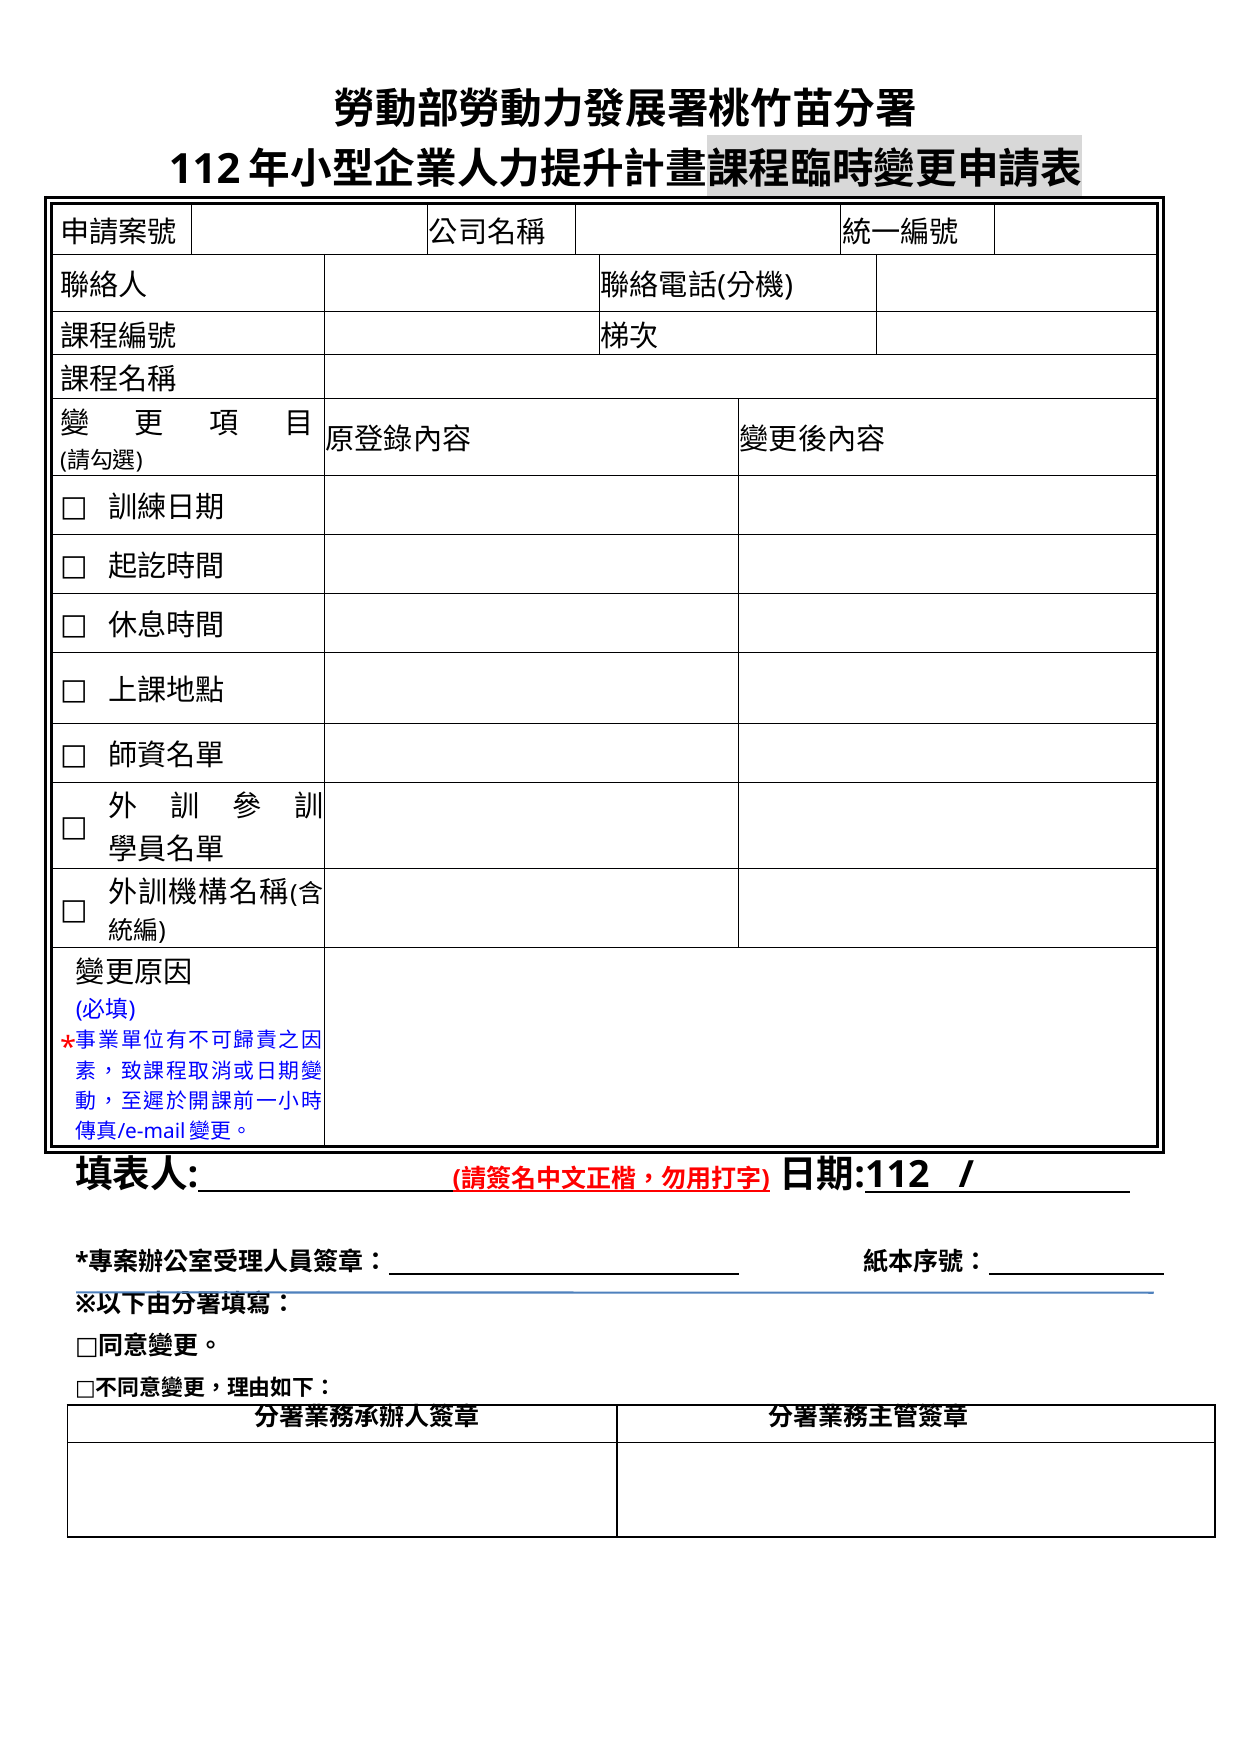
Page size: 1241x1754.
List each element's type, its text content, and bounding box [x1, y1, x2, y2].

table_cell [325, 312, 599, 354]
table_header 統一編號 [841, 205, 994, 254]
table_cell [325, 869, 738, 947]
table_cell [325, 535, 488, 593]
table_cell [739, 724, 1156, 782]
table_cell [618, 1443, 1214, 1536]
table_cell [325, 594, 488, 652]
table_cell □ [53, 869, 107, 947]
table_header 分署業務主管簽章 [618, 1406, 1214, 1442]
table_cell [877, 255, 1156, 311]
table_cell 梯次 [600, 312, 876, 354]
table_cell 訓練日期 [107, 476, 324, 534]
table_cell [739, 594, 901, 652]
table_cell □ [53, 724, 107, 782]
table_header 公司名稱 [428, 205, 575, 254]
table_cell [739, 535, 901, 593]
table_cell [547, 594, 738, 652]
table_cell [960, 535, 1156, 593]
table_cell 師資名單 [107, 724, 324, 782]
table_cell [337, 1443, 616, 1536]
table_header 分署業務承辦人簽章 [68, 1406, 616, 1442]
table_cell □ [53, 535, 107, 593]
table_cell 變更後內容 [739, 399, 1156, 475]
table_cell 原登錄內容 [325, 399, 738, 475]
table_cell 聯絡電話(分機) [600, 255, 876, 311]
table_cell [325, 476, 738, 534]
table_cell □ [53, 783, 107, 867]
table_cell [739, 869, 1156, 947]
table_cell [325, 653, 738, 723]
table_cell 課程名稱 [53, 355, 324, 398]
table_cell [325, 255, 599, 311]
table_cell □ [53, 476, 107, 534]
table_cell 起訖時間 [107, 535, 324, 593]
table_cell 聯絡人 [53, 255, 324, 311]
table_cell [547, 535, 738, 593]
table_header [995, 205, 1156, 254]
table_cell [325, 724, 738, 782]
table_cell [901, 594, 960, 652]
table_cell 上課地點 [107, 653, 324, 723]
table_cell [901, 535, 960, 593]
text 填表人: (請簽名中文正楷，勿用打字) 日期:112 / [75, 1154, 1165, 1196]
table_cell [325, 355, 1156, 398]
table_cell [739, 783, 1156, 867]
table_cell [739, 476, 1156, 534]
table_header [576, 205, 840, 254]
table_cell 外訓機構名稱(含統編) [107, 869, 324, 947]
table_cell 外訓參訓 學員名單 [107, 783, 324, 867]
table_cell 課程編號 [53, 312, 324, 354]
table_cell □ [53, 653, 107, 723]
text *專案辦公室受理人員簽章： 紙本序號： [75, 1237, 1165, 1279]
table_cell □ [53, 594, 107, 652]
table_header [994, 199, 1160, 254]
table_cell [68, 1443, 337, 1536]
table_cell [877, 312, 1156, 354]
text ※以下由分署填寫： [75, 1279, 1165, 1321]
text □不同意變更，理由如下： [75, 1362, 1165, 1404]
table_cell * [53, 948, 74, 1145]
table_cell [325, 948, 1156, 1145]
text □同意變更。 [75, 1321, 1165, 1362]
table_cell [488, 594, 547, 652]
table_cell [960, 594, 1156, 652]
table_header [192, 205, 427, 254]
table_cell [488, 535, 547, 593]
table_cell [325, 783, 738, 867]
table_cell 變更項目 (請勾選) [53, 399, 324, 475]
table_cell 變更原因 (必填) 事業單位有不可歸責之因素，致課程取消或日期變動，至遲於開課前一小時傳真/e-mail變更。 [75, 948, 324, 1145]
table_cell [739, 653, 1156, 723]
text 勞動部勞動力發展署桃竹苗分署 [75, 75, 1175, 135]
table_header 申請案號 [49, 199, 192, 254]
text 112年小型企業人力提升計畫課程臨時變更申請表 [75, 135, 1175, 196]
table_cell 休息時間 [107, 594, 324, 652]
